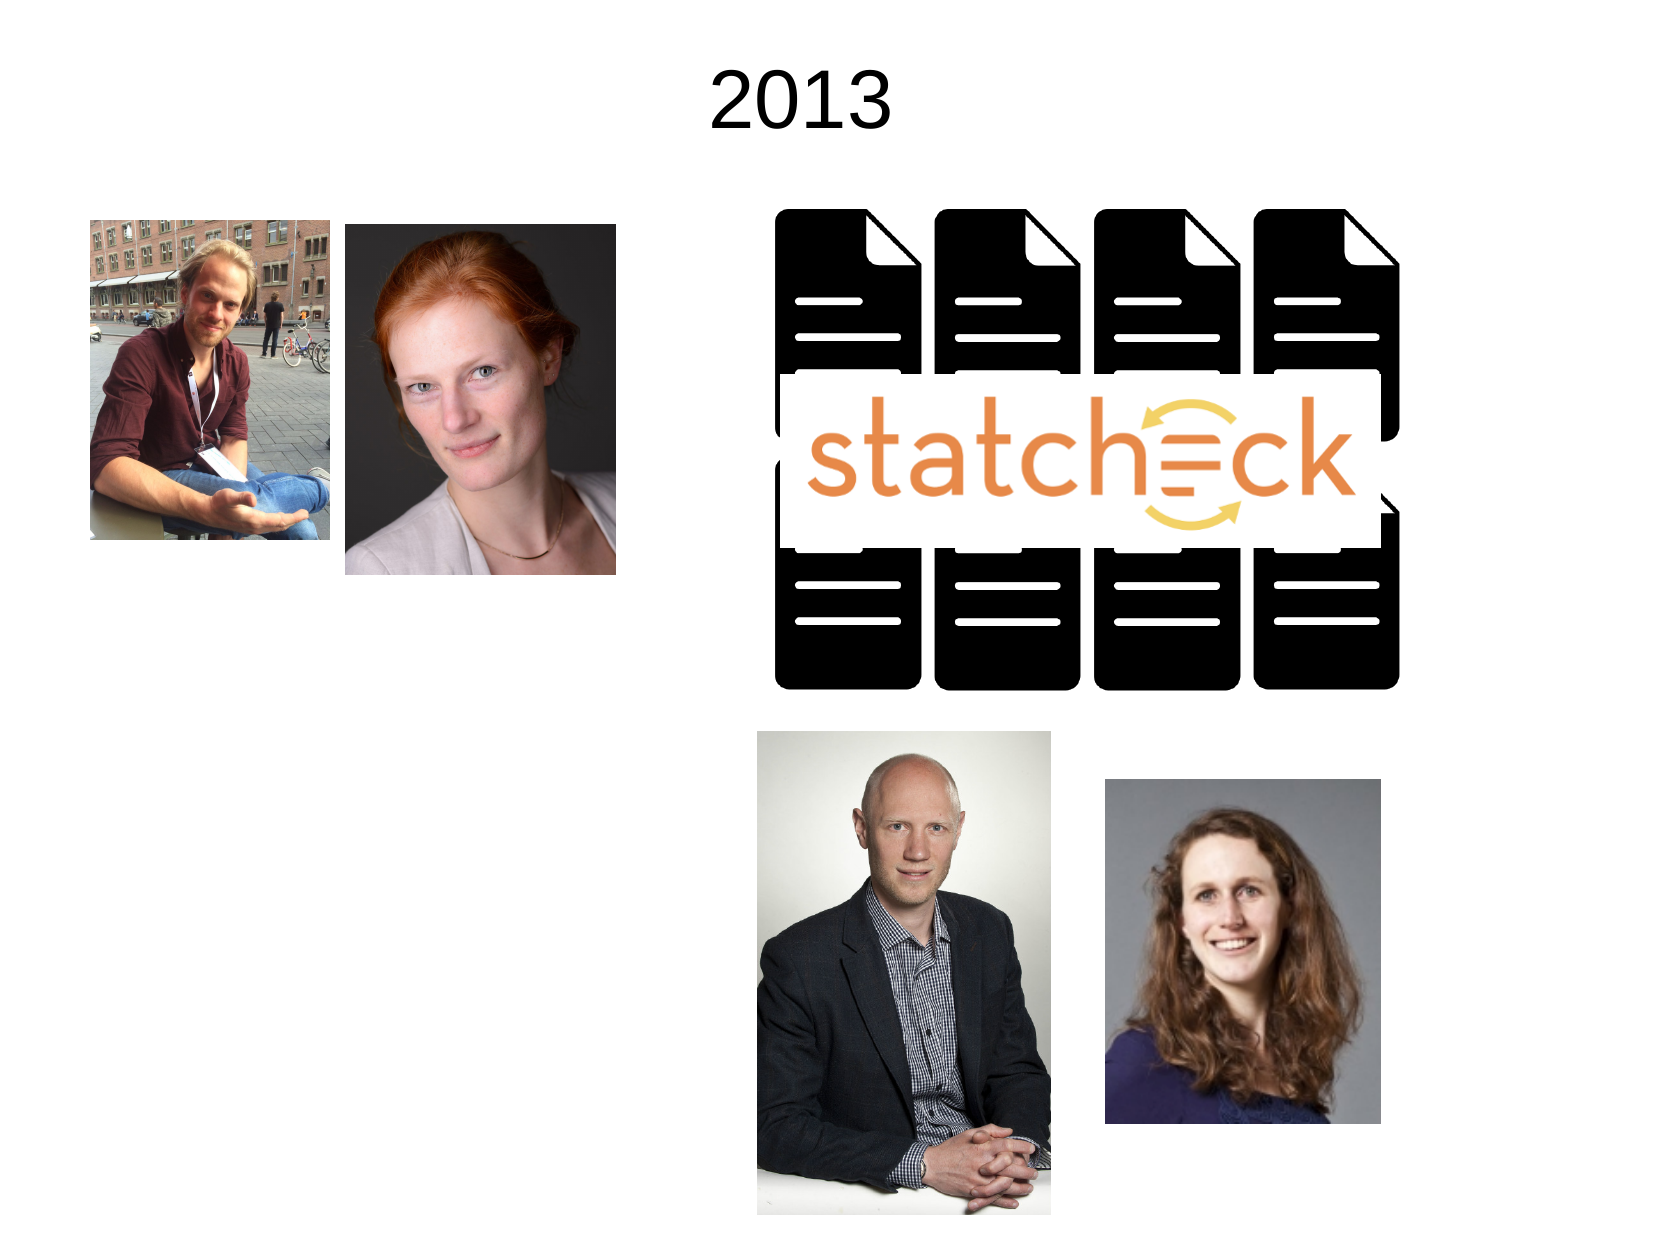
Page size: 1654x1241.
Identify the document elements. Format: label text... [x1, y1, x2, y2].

picture [1105, 779, 1381, 1124]
picture [757, 731, 1051, 1216]
text_box 2013 [380, 45, 1221, 154]
picture [90, 220, 330, 541]
picture [345, 224, 616, 575]
picture [751, 196, 1411, 699]
